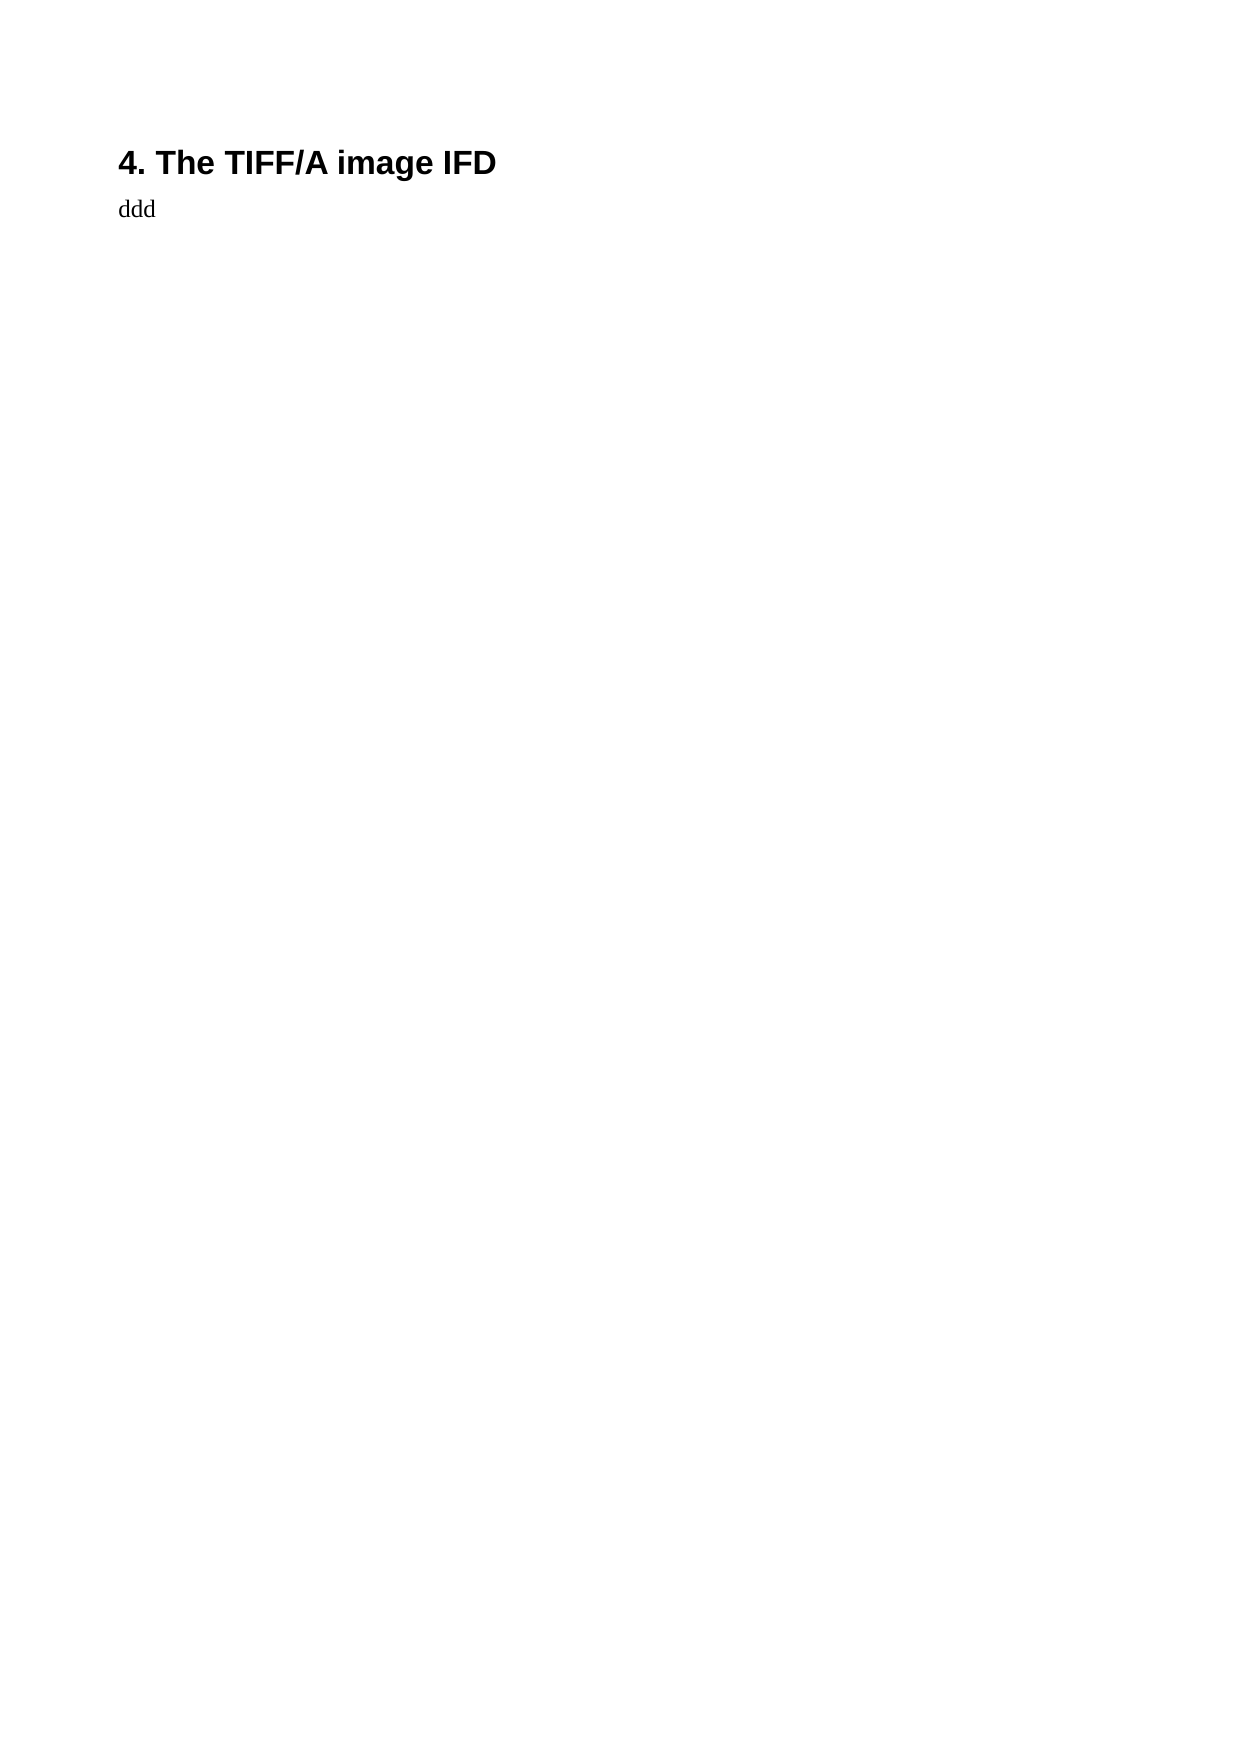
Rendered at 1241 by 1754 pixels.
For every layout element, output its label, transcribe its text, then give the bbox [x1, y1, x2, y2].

subtitle 4. The TIFF/A image IFD [118, 143, 1122, 182]
text ddd [118, 194, 1122, 223]
